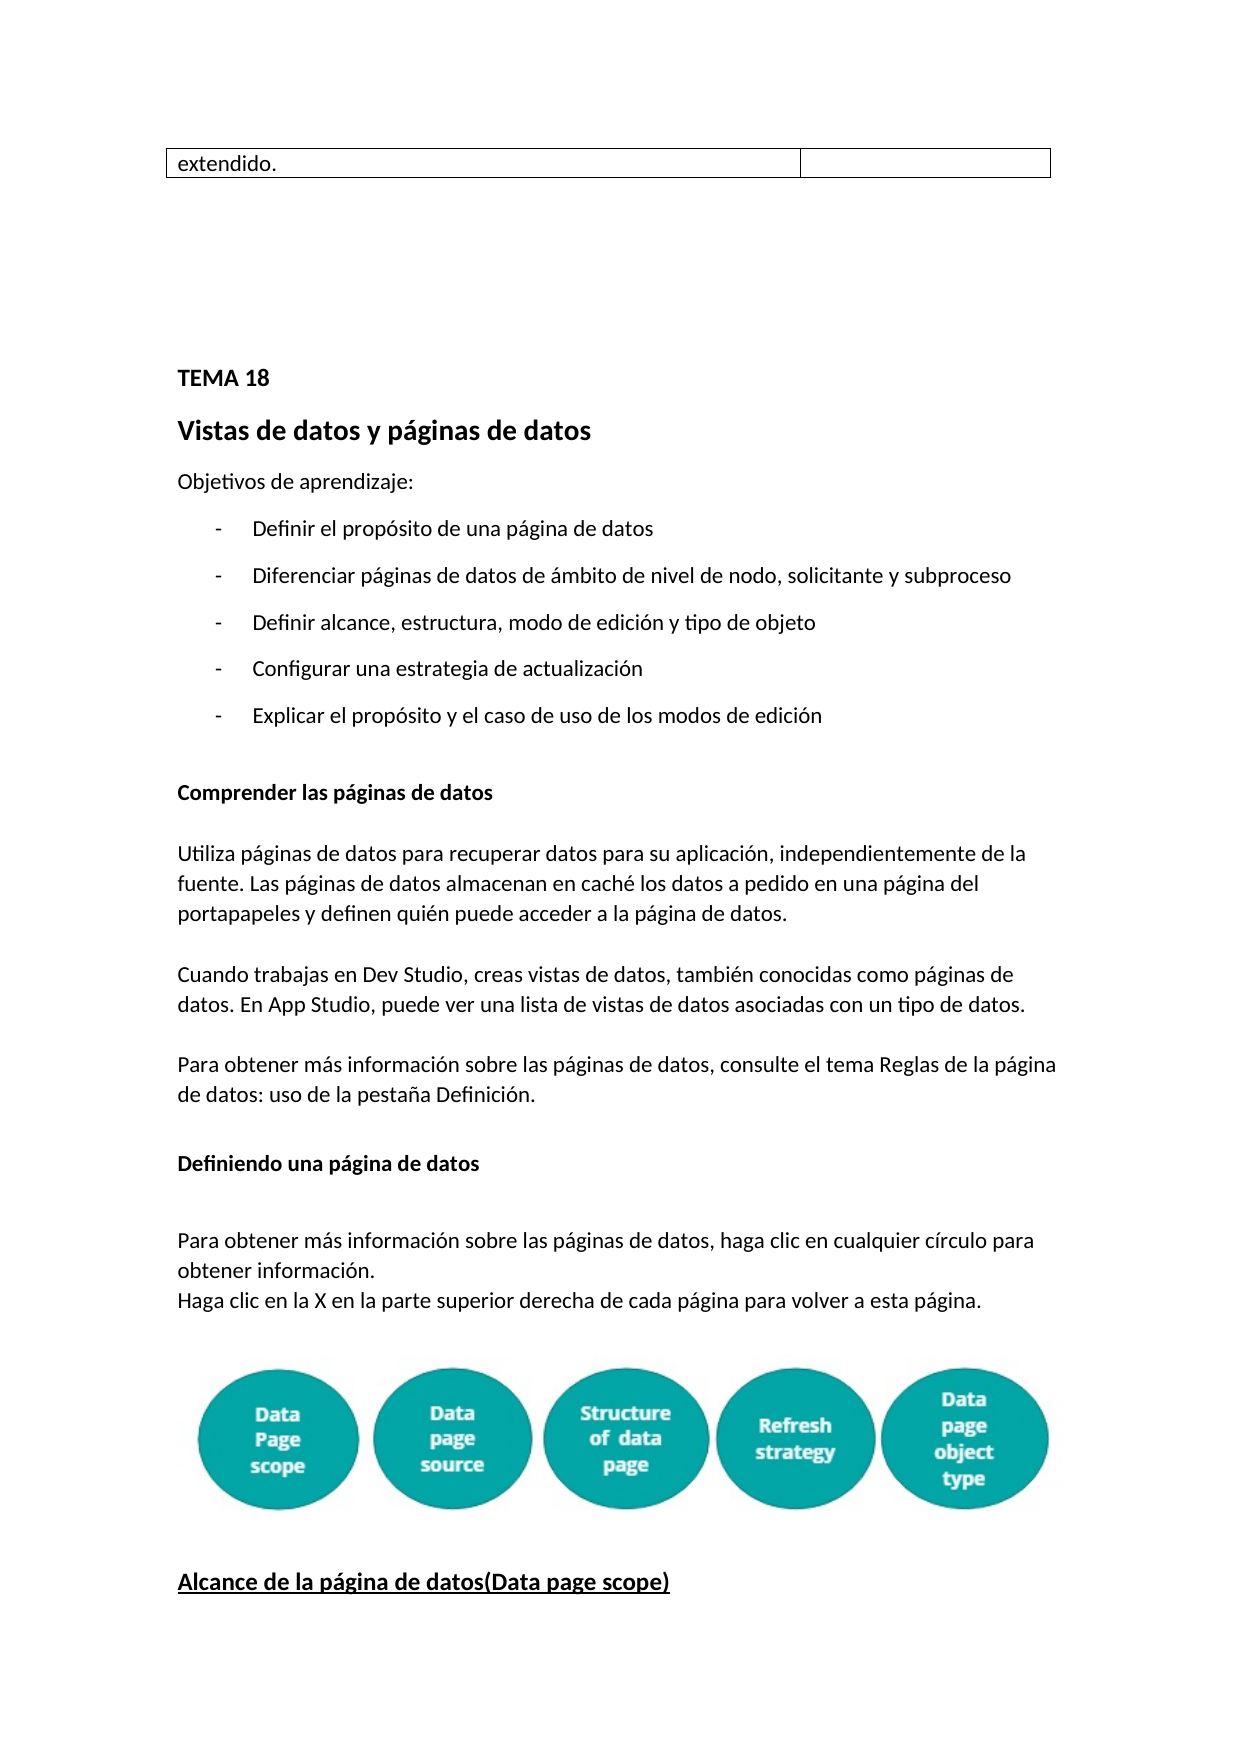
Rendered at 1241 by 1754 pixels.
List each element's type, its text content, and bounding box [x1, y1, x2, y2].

text Objetivos de aprendizaje: [177, 467, 1063, 495]
text Para obtener más información sobre las páginas de datos, haga clic en cualquier círculo para obtener información. Haga clic en la X en la parte superior derecha de cada página para volver a esta página. [177, 1196, 1063, 1355]
list Definir el propósito de una página de datos [215, 514, 1063, 542]
text TEMA 18 [177, 271, 1063, 393]
text Vistas de datos y páginas de datos [177, 412, 1063, 447]
picture [177, 1355, 1063, 1526]
text Alcance de la página de datos(Data page scope) [177, 1526, 1063, 1597]
list Configurar una estrategia de actualización [215, 654, 1063, 682]
text Comprender las páginas de datos Utiliza páginas de datos para recuperar datos para su aplicación, independientemente de la fuente. Las páginas de datos almacenan en caché los datos a pedido en una página del portapapeles y definen quién puede acceder a la página de datos. Cuando trabajas en Dev Studio, creas vistas de datos, también conocidas como páginas de datos. En App Studio, puede ver una lista de vistas de datos asociadas con un tipo de datos. Para obtener más información sobre las páginas de datos, consulte el tema Reglas de la página de datos: uso de la pestaña Definición. Definiendo una página de datos [177, 778, 1063, 1177]
list Definir alcance, estructura, modo de edición y tipo de objeto [215, 608, 1063, 636]
table_cell extendido. [167, 149, 800, 177]
list Diferenciar páginas de datos de ámbito de nivel de nodo, solicitante y subproceso [215, 561, 1063, 589]
list Explicar el propósito y el caso de uso de los modos de edición [215, 701, 1063, 759]
table_cell [801, 149, 1050, 177]
